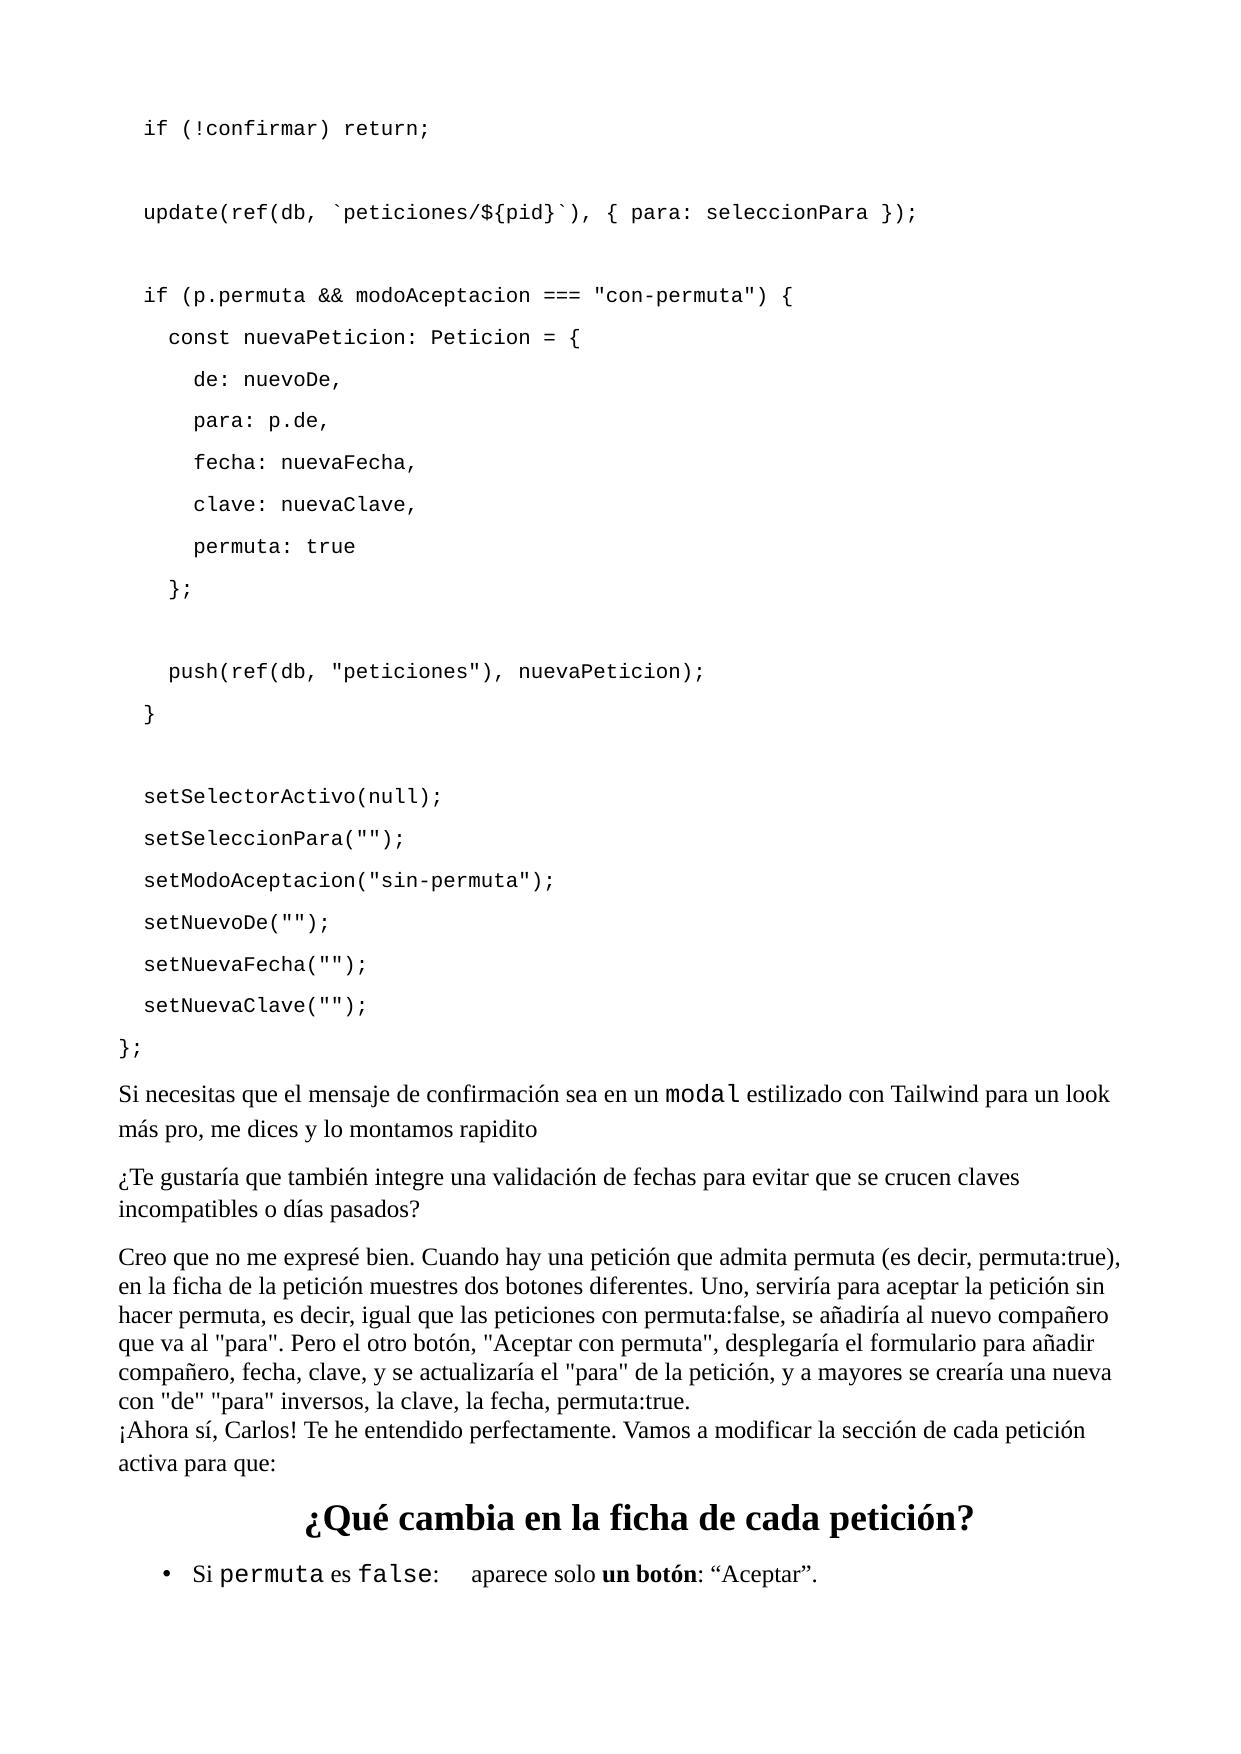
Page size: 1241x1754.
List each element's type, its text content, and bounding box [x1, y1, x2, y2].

text setModoAceptacion("sin-permuta"); [118, 870, 1122, 894]
text setNuevoDe(""); [118, 912, 1122, 935]
text if (p.permuta && modoAceptacion === "con-permuta") { [118, 285, 1122, 309]
text push(ref(db, "peticiones"), nuevaPeticion); [118, 661, 1122, 685]
text setNuevaFecha(""); [118, 953, 1122, 977]
text setNuevaClave(""); [118, 995, 1122, 1019]
text update(ref(db, `peticiones/${pid}`), { para: seleccionPara }); [118, 202, 1122, 225]
list Si permuta es false: 🔹 aparece solo un botón: “Aceptar”. [162, 1559, 1122, 1590]
text setSeleccionPara(""); [118, 828, 1122, 852]
text const nuevaPeticion: Peticion = { [118, 327, 1122, 351]
text }; [118, 578, 1122, 601]
text } [118, 703, 1122, 727]
text clave: nuevaClave, [118, 494, 1122, 518]
subtitle ✨ ¿Qué cambia en la ficha de cada petición? [118, 1495, 1122, 1538]
text de: nuevoDe, [118, 369, 1122, 392]
text Si necesitas que el mensaje de confirmación sea en un modal estilizado con Tailwind para un look más pro, me dices y lo montamos rapidito 💅 [118, 1079, 1122, 1143]
text permuta: true [118, 536, 1122, 559]
text para: p.de, [118, 411, 1122, 434]
text Creo que no me expresé bien. Cuando hay una petición que admita permuta (es decir, permuta:true), en la ficha de la petición muestres dos botones diferentes. Uno, serviría para aceptar la petición sin hacer permuta, es decir, igual que las peticiones con permuta:false, se añadiría al nuevo compañero que va al "para". Pero el otro botón, "Aceptar con permuta", desplegaría el formulario para añadir compañero, fecha, clave, y se actualizaría el "para" de la petición, y a mayores se crearía una nueva con "de" "para" inversos, la clave, la fecha, permuta:true. [118, 1242, 1122, 1415]
text ¿Te gustaría que también integre una validación de fechas para evitar que se crucen claves incompatibles o días pasados? [118, 1162, 1122, 1223]
text fecha: nuevaFecha, [118, 452, 1122, 476]
text setSelectorActivo(null); [118, 786, 1122, 810]
text if (!confirmar) return; [118, 118, 1122, 142]
text ¡Ahora sí, Carlos! Te he entendido perfectamente. Vamos a modificar la sección de cada petición activa para que: [118, 1415, 1122, 1476]
text }; [118, 1037, 1122, 1061]
